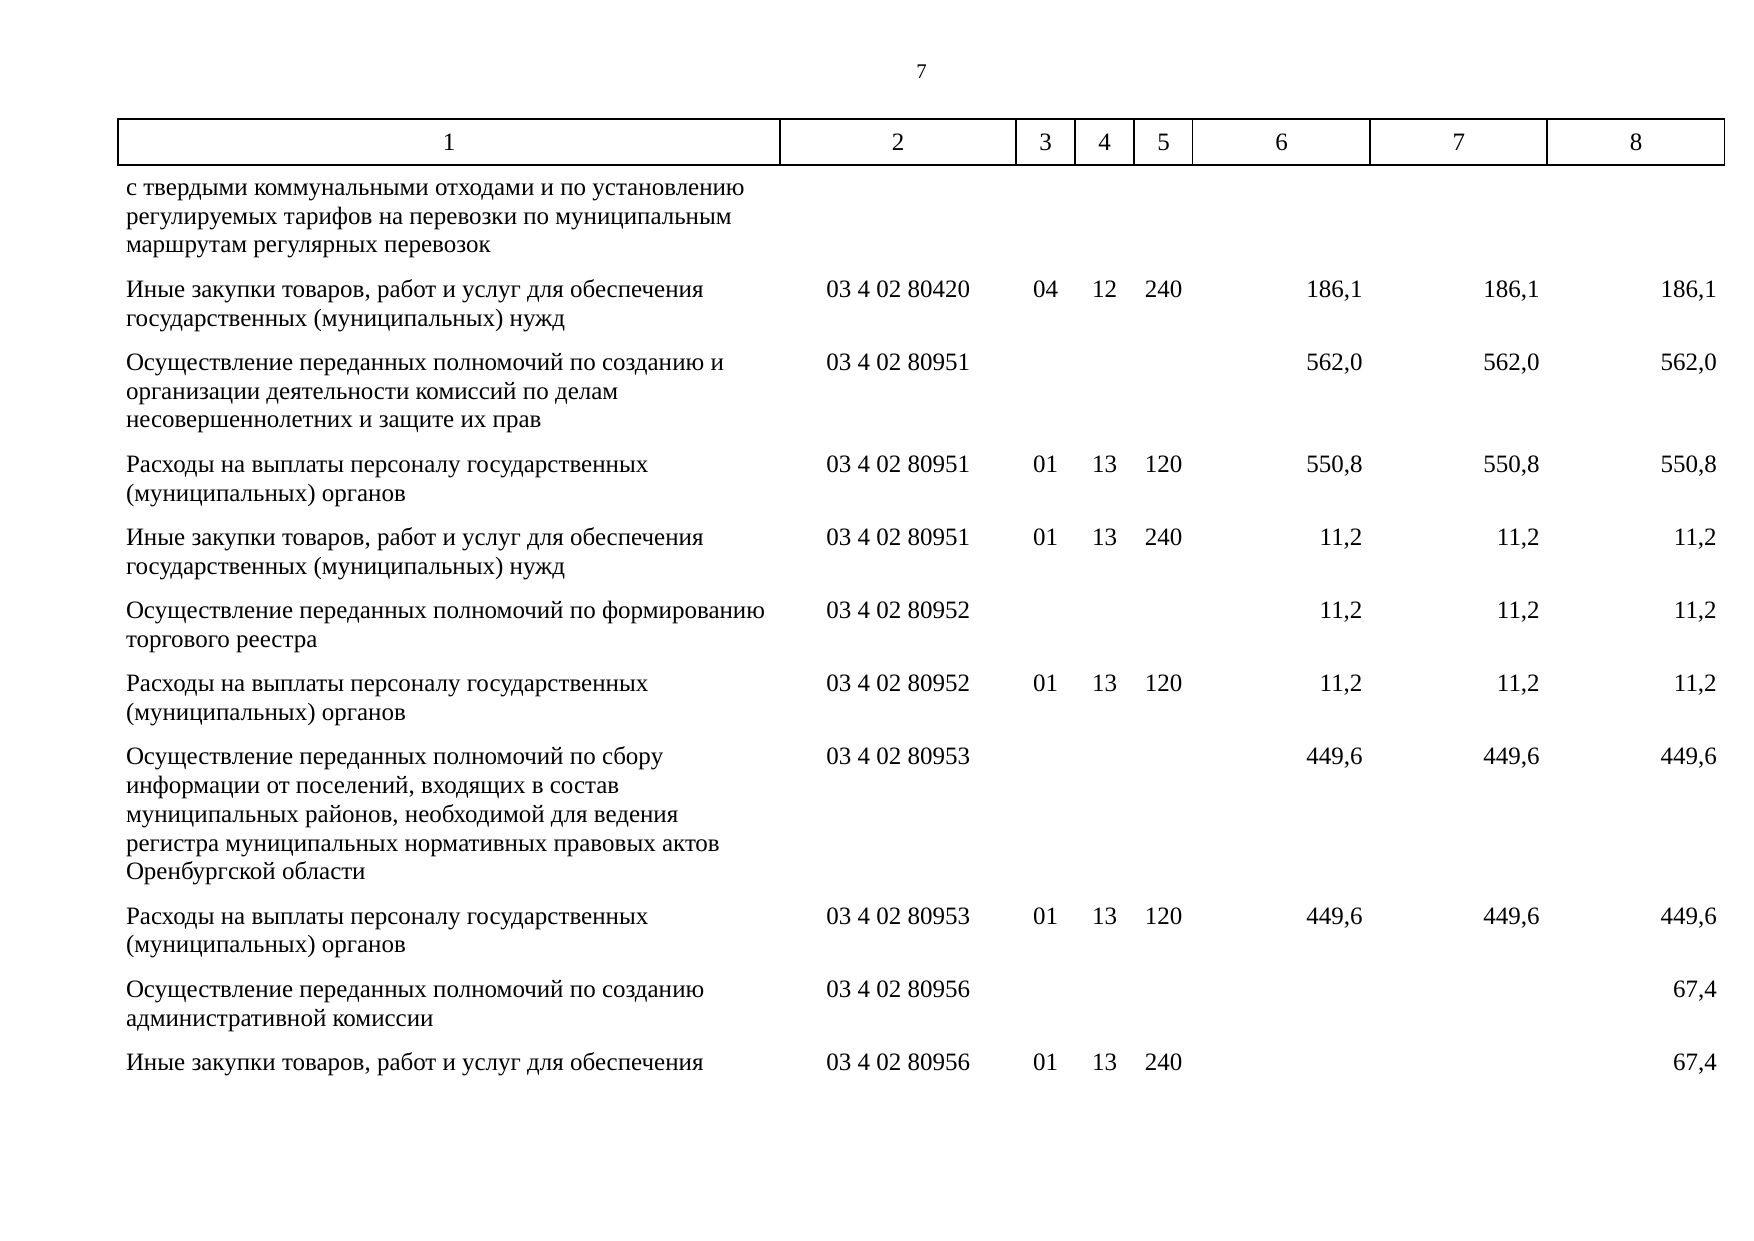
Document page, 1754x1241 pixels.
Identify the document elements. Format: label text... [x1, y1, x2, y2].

table_header 5 [1142, 128, 1185, 156]
table_header [1017, 120, 1074, 164]
table_header [781, 120, 1015, 164]
table_header [1193, 120, 1369, 164]
table_header 4 [1083, 128, 1126, 156]
table_header [1076, 120, 1133, 164]
table_cell 449,6 [1193, 893, 1370, 966]
table_cell 449,6 [1370, 734, 1547, 893]
table_cell 67,4 [1547, 1039, 1724, 1083]
table_cell [1134, 587, 1193, 660]
table_cell [1193, 1039, 1370, 1083]
table_cell 120 [1134, 441, 1193, 514]
table_cell 01 [1016, 441, 1075, 514]
table_header [1135, 120, 1192, 164]
table_cell 01 [1016, 1039, 1075, 1083]
table_header [119, 120, 779, 164]
table_cell 13 [1075, 660, 1134, 733]
table_cell 240 [1134, 1039, 1193, 1083]
table_cell 550,8 [1370, 441, 1547, 514]
table_cell 01 [1016, 514, 1075, 587]
table_cell [1134, 734, 1193, 893]
table_cell [1016, 966, 1075, 1039]
table_cell 03 4 02 80951 [780, 514, 1016, 587]
table_cell Осуществление переданных полномочий по созданию и организации деятельности комиссий по делам несовершеннолетних и защите их прав [118, 339, 780, 441]
table_cell 186,1 [1547, 266, 1724, 339]
table_cell 550,8 [1193, 441, 1370, 514]
table_cell 120 [1134, 660, 1193, 733]
table_header [1548, 120, 1724, 164]
table_cell 449,6 [1370, 893, 1547, 966]
table_cell Осуществление переданных полномочий по формированию торгового реестра [118, 587, 780, 660]
table_cell [1016, 734, 1075, 893]
table_header 7 [1378, 128, 1539, 156]
table_cell 449,6 [1193, 734, 1370, 893]
table_header 2 [788, 128, 1008, 156]
table_cell [1075, 339, 1134, 441]
table_cell 03 4 02 80951 [780, 339, 1016, 441]
table_header [1371, 120, 1546, 164]
table_cell 03 4 02 80953 [780, 893, 1016, 966]
table_cell 120 [1134, 893, 1193, 966]
table_cell Осуществление переданных полномочий по сбору информации от поселений, входящих в состав муниципальных районов, необходимой для ведения регистра муниципальных нормативных правовых актов Оренбургской области [118, 734, 780, 893]
table_cell Иные закупки товаров, работ и услуг для обеспечения государственных (муниципальных) нужд [118, 514, 780, 587]
table_cell 240 [1134, 266, 1193, 339]
table_cell [780, 166, 1016, 266]
table_cell 01 [1016, 893, 1075, 966]
table_cell 240 [1134, 514, 1193, 587]
table_cell 67,4 [1547, 966, 1724, 1039]
table_cell [1075, 734, 1134, 893]
table_cell [1370, 1039, 1547, 1083]
table_header 3 [1024, 128, 1067, 156]
table_cell 04 [1016, 266, 1075, 339]
table_cell [1547, 166, 1724, 266]
table_cell 11,2 [1547, 587, 1724, 660]
table_cell 03 4 02 80420 [780, 266, 1016, 339]
table_cell Иные закупки товаров, работ и услуг для обеспечения [118, 1039, 780, 1083]
table_cell 186,1 [1370, 266, 1547, 339]
table_cell 01 [1016, 660, 1075, 733]
table_cell Расходы на выплаты персоналу государственных (муниципальных) органов [118, 441, 780, 514]
table_cell 11,2 [1547, 660, 1724, 733]
table_header 6 [1201, 128, 1362, 156]
table_cell Осуществление переданных полномочий по созданию административной комиссии [118, 966, 780, 1039]
table_cell 186,1 [1193, 266, 1370, 339]
table_cell 13 [1075, 514, 1134, 587]
table_cell [1370, 966, 1547, 1039]
table_cell [1075, 166, 1134, 266]
table_cell 11,2 [1370, 660, 1547, 733]
table_cell 562,0 [1370, 339, 1547, 441]
table_cell [1016, 166, 1075, 266]
table_cell [1075, 587, 1134, 660]
table_cell 449,6 [1547, 893, 1724, 966]
table_cell 11,2 [1193, 587, 1370, 660]
table_cell 03 4 02 80952 [780, 660, 1016, 733]
table_header 1 [126, 128, 772, 156]
table_cell 11,2 [1370, 514, 1547, 587]
table_cell [1134, 966, 1193, 1039]
table_cell 11,2 [1193, 660, 1370, 733]
table_cell 562,0 [1547, 339, 1724, 441]
table_cell 449,6 [1547, 734, 1724, 893]
table_cell 550,8 [1547, 441, 1724, 514]
table_cell 03 4 02 80952 [780, 587, 1016, 660]
table_cell с твердыми коммунальными отходами и по установлению регулируемых тарифов на перевозки по муниципальным маршрутам регулярных перевозок [118, 166, 780, 266]
table_cell 11,2 [1370, 587, 1547, 660]
table_cell [1370, 166, 1547, 266]
table_cell 11,2 [1547, 514, 1724, 587]
table_cell [1075, 966, 1134, 1039]
table_cell 13 [1075, 1039, 1134, 1083]
table_cell [1016, 339, 1075, 441]
table_cell 13 [1075, 441, 1134, 514]
table_cell 11,2 [1193, 514, 1370, 587]
table_cell Иные закупки товаров, работ и услуг для обеспечения государственных (муниципальных) нужд [118, 266, 780, 339]
table_cell 12 [1075, 266, 1134, 339]
table_cell Расходы на выплаты персоналу государственных (муниципальных) органов [118, 660, 780, 733]
table_cell [1016, 587, 1075, 660]
table_cell Расходы на выплаты персоналу государственных (муниципальных) органов [118, 893, 780, 966]
table_cell 13 [1075, 893, 1134, 966]
table_cell [1193, 166, 1370, 266]
table_cell 03 4 02 80953 [780, 734, 1016, 893]
table_cell 562,0 [1193, 339, 1370, 441]
table_cell 03 4 02 80956 [780, 966, 1016, 1039]
table_cell [1193, 966, 1370, 1039]
table_cell 03 4 02 80956 [780, 1039, 1016, 1083]
table_cell [1134, 339, 1193, 441]
table_cell 03 4 02 80951 [780, 441, 1016, 514]
table_cell [1134, 166, 1193, 266]
table_header 8 [1555, 128, 1716, 156]
